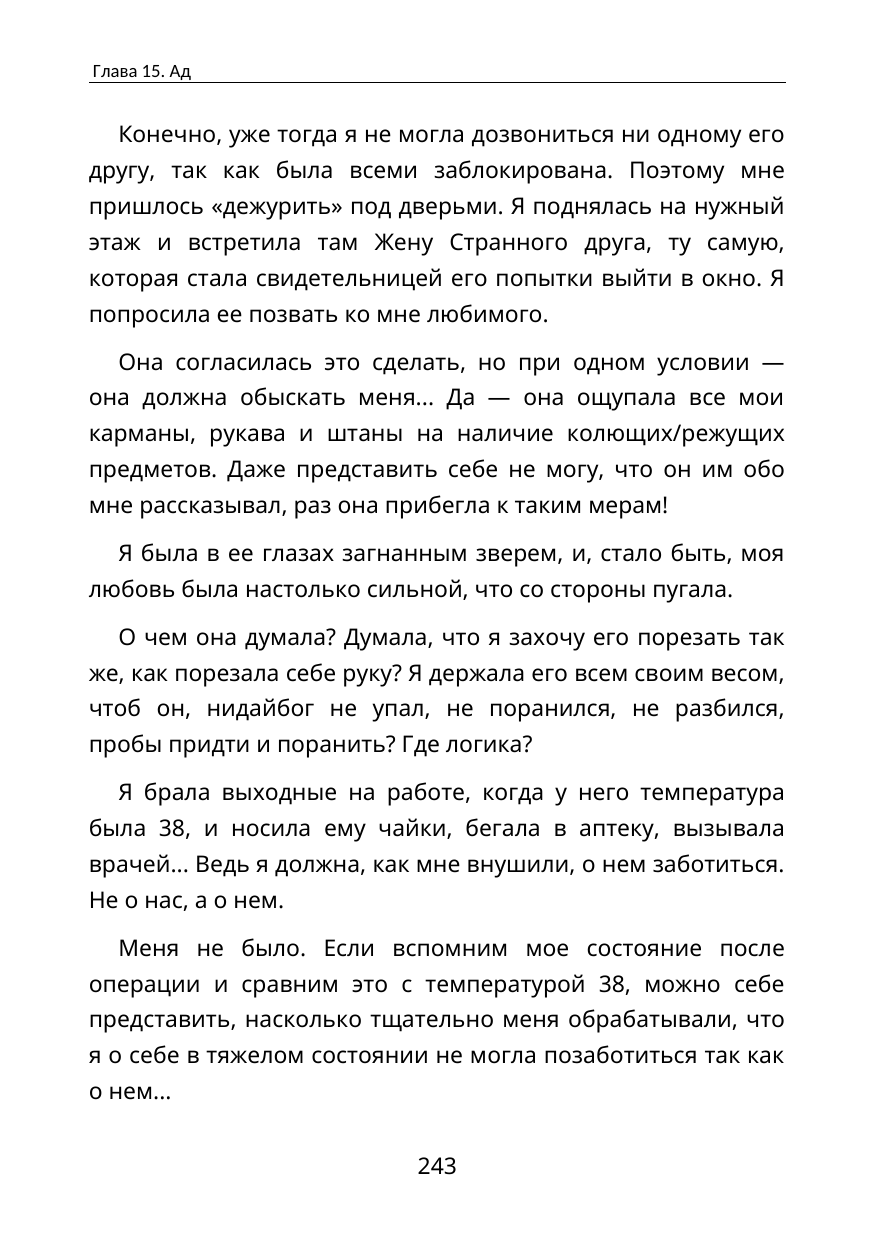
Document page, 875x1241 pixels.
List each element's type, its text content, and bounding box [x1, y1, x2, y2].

text Она согласилась это сделать, но при одном условии — она должна обыскать меня... Да — она ощупала все мои карманы, рукава и штаны на наличие колющих/режущих предметов. Даже представить себе не могу, что он им обо мне рассказывал, раз она прибегла к таким мерам! [88, 345, 786, 520]
text Меня не было. Если вспомним мое состояние после операции и сравним это с температурой 38, можно себе представить, насколько тщательно меня обрабатывали, что я о себе в тяжелом состоянии не могла позаботиться так как о нем... [88, 932, 786, 1107]
text Я брала выходные на работе, когда у него температура была 38, и носила ему чайки, бегала в аптеку, вызывала врачей... Ведь я должна, как мне внушили, о нем заботиться. Не о нас, а о нем. [88, 776, 786, 915]
text Я была в ее глазах загнанным зверем, и, стало быть, моя любовь была настолько сильной, что со стороны пугала. [88, 537, 786, 604]
text Конечно, уже тогда я не могла дозвониться ни одному его другу, так как была всеми заблокирована. Поэтому мне пришлось «дежурить» под дверьми. Я поднялась на нужный этаж и встретила там Жену Странного друга, ту самую, которая стала свидетельницей его попытки выйти в окно. Я попросила ее позвать ко мне любимого. [88, 118, 786, 329]
text О чем она думала? Думала, что я захочу его порезать так же, как порезала себе руку? Я держала его всем своим весом, чтоб он, нидайбог не упал, не поранился, не разбился, пробы придти и поранить? Где логика? [88, 621, 786, 759]
